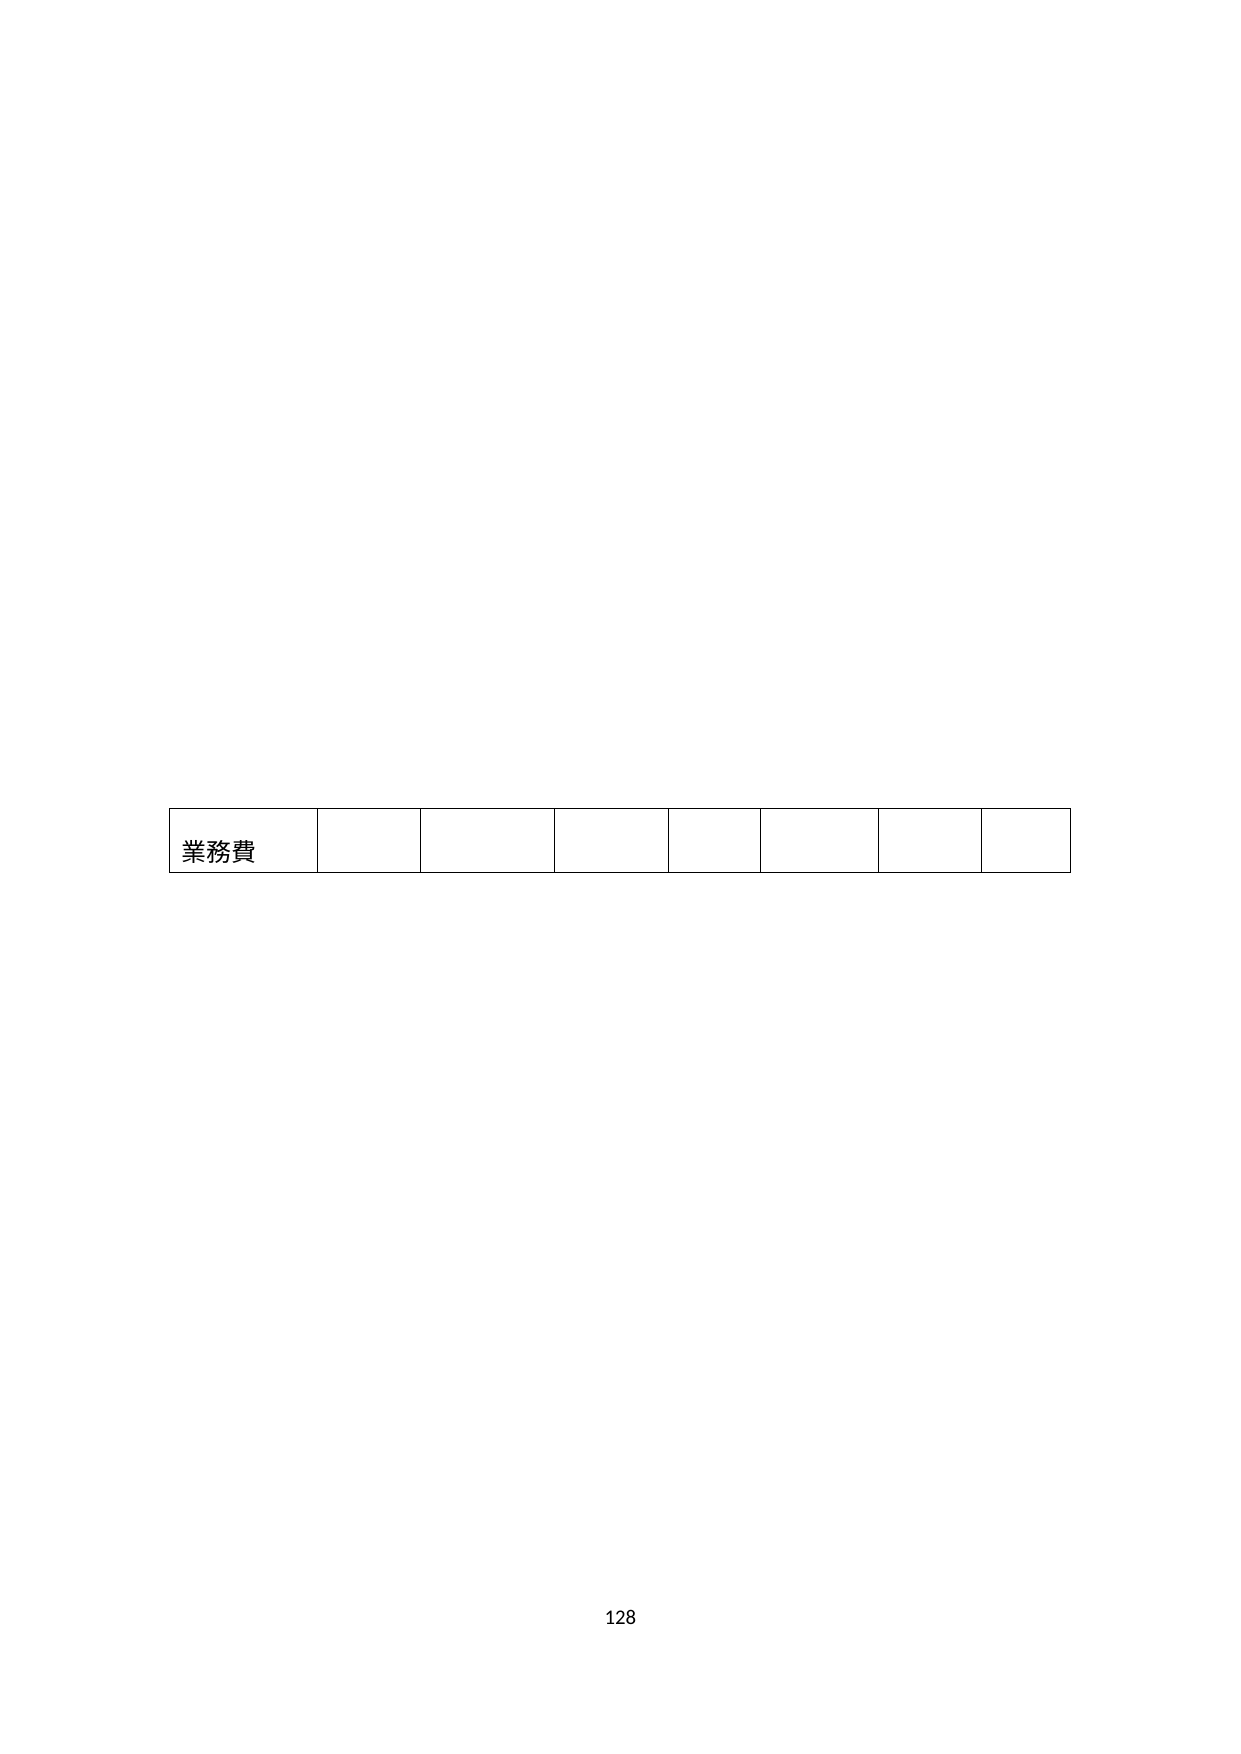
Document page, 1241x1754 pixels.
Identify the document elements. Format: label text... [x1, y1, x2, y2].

table_cell [669, 809, 760, 872]
table_cell [879, 809, 981, 872]
table_cell [318, 809, 420, 872]
table_cell [761, 809, 878, 872]
table_cell 業務費 [170, 809, 317, 872]
table_cell [982, 809, 1070, 872]
table_cell [555, 809, 668, 872]
table_cell [421, 809, 554, 872]
